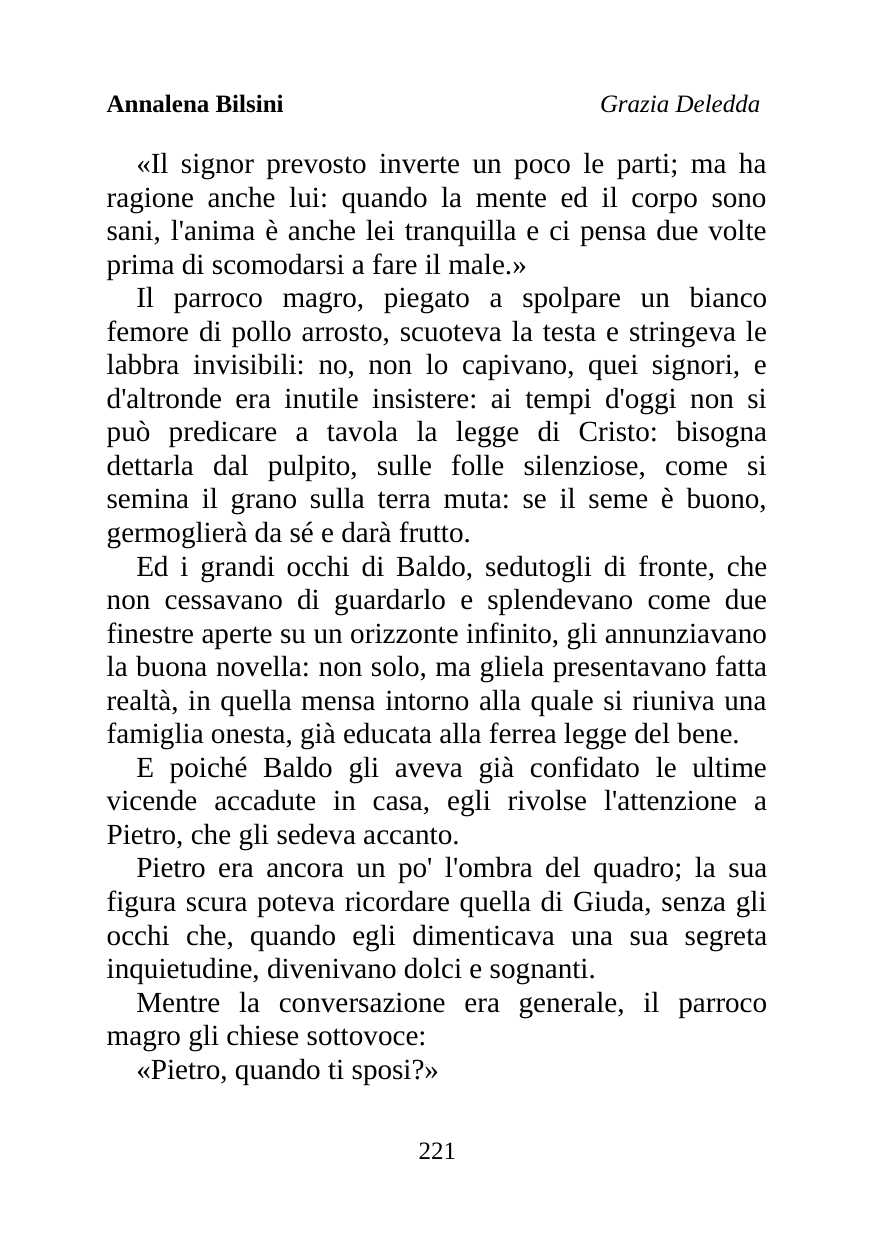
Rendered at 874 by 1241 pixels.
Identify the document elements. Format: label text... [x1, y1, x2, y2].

text Il parroco magro, piegato a spolpare un bianco femore di pollo arrosto, scuoteva la testa e stringeva le labbra invisibili: no, non lo capivano, quei signori, e d'altronde era inutile insistere: ai tempi d'oggi non si può predicare a tavola la legge di Cristo: bisogna dettarla dal pulpito, sulle folle silenziose, come si semina il grano sulla terra muta: se il seme è buono, germoglierà da sé e darà frutto. [106, 280, 768, 549]
text Pietro era ancora un po' l'ombra del quadro; la sua figura scura poteva ricordare quella di Giuda, senza gli occhi che, quando egli dimenticava una sua segreta inquietudine, divenivano dolci e sognanti. [106, 851, 768, 985]
text Mentre la conversazione era generale, il parroco magro gli chiese sottovoce: [106, 985, 768, 1052]
text «Pietro, quando ti sposi?» [106, 1052, 768, 1085]
text E poiché Baldo gli aveva già confidato le ultime vicende accadute in casa, egli rivolse l'attenzione a Pietro, che gli sedeva accanto. [106, 750, 768, 851]
text Ed i grandi occhi di Baldo, sedutogli di fronte, che non cessavano di guardarlo e splendevano come due finestre aperte su un orizzonte infinito, gli annunziavano la buona novella: non solo, ma gliela presentavano fatta realtà, in quella mensa intorno alla quale si riuniva una famiglia onesta, già educata alla ferrea legge del bene. [106, 549, 768, 750]
text «Il signor prevosto inverte un poco le parti; ma ha ragione anche lui: quando la mente ed il corpo sono sani, l'anima è anche lei tranquilla e ci pensa due volte prima di scomodarsi a fare il male.» [106, 146, 768, 280]
